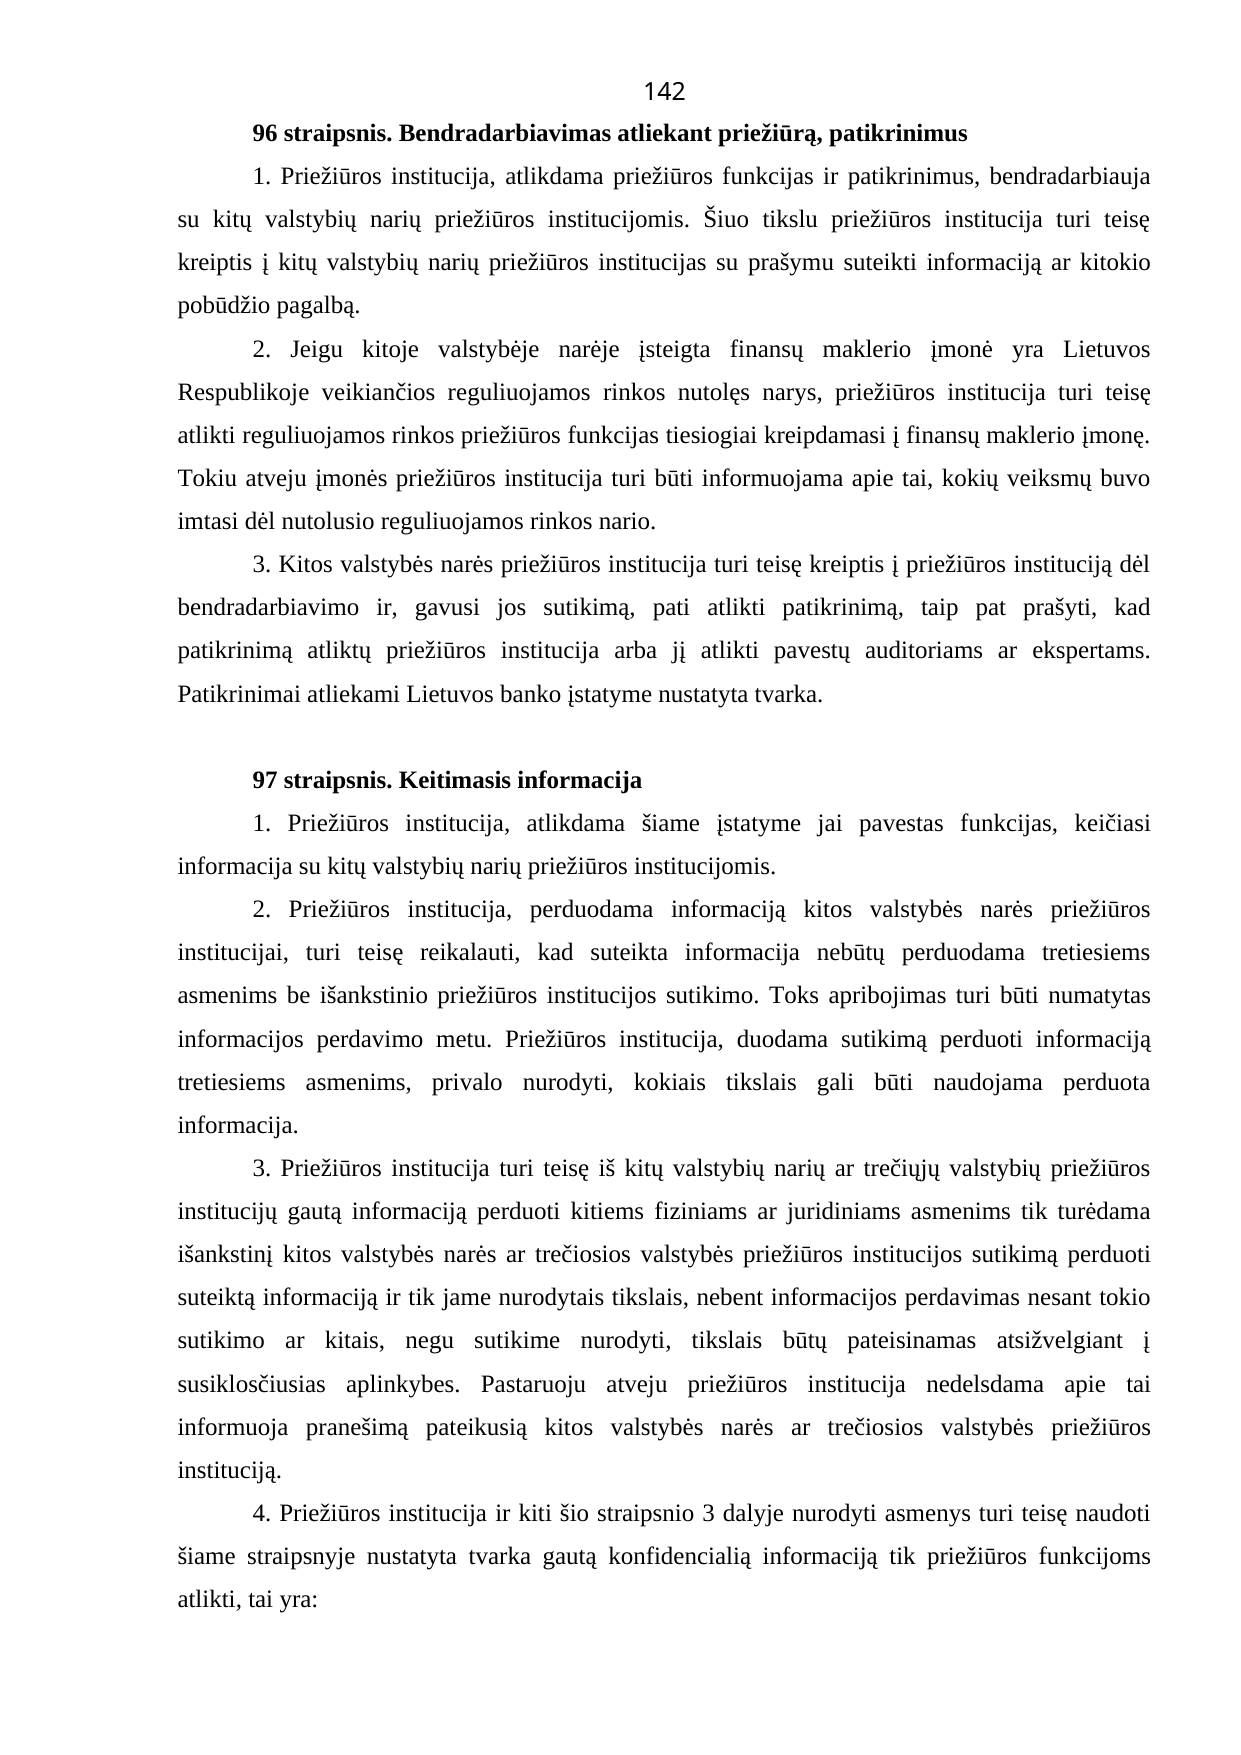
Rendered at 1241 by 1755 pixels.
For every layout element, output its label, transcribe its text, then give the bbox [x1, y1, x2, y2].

text 2. Priežiūros institucija, perduodama informaciją kitos valstybės narės priežiūros institucijai, turi teisę reikalauti, kad suteikta informacija nebūtų perduodama tretiesiems asmenims be išankstinio priežiūros institucijos sutikimo. Toks apribojimas turi būti numatytas informacijos perdavimo metu. Priežiūros institucija, duodama sutikimą perduoti informaciją tretiesiems asmenims, privalo nurodyti, kokiais tikslais gali būti naudojama perduota informacija. [177, 894, 1152, 1139]
text 3. Kitos valstybės narės priežiūros institucija turi teisę kreiptis į priežiūros instituciją dėl bendradarbiavimo ir, gavusi jos sutikimą, pati atlikti patikrinimą, taip pat prašyti, kad patikrinimą atliktų priežiūros institucija arba jį atlikti pavestų auditoriams ar ekspertams. Patikrinimai atliekami Lietuvos banko įstatyme nustatyta tvarka. [177, 549, 1152, 707]
text 97 straipsnis. Keitimasis informacija [177, 765, 1152, 794]
text 1. Priežiūros institucija, atlikdama šiame įstatyme jai pavestas funkcijas, keičiasi informacija su kitų valstybių narių priežiūros institucijomis. [177, 808, 1152, 880]
text 96 straipsnis. Bendradarbiavimas atliekant priežiūrą, patikrinimus [177, 118, 1152, 147]
text 1. Priežiūros institucija, atlikdama priežiūros funkcijas ir patikrinimus, bendradarbiauja su kitų valstybių narių priežiūros institucijomis. Šiuo tikslu priežiūros institucija turi teisę kreiptis į kitų valstybių narių priežiūros institucijas su prašymu suteikti informaciją ar kitokio pobūdžio pagalbą. [177, 161, 1152, 319]
text 4. Priežiūros institucija ir kiti šio straipsnio 3 dalyje nurodyti asmenys turi teisę naudoti šiame straipsnyje nustatyta tvarka gautą konfidencialią informaciją tik priežiūros funkcijoms atlikti, tai yra: [177, 1498, 1152, 1613]
text 2. Jeigu kitoje valstybėje narėje įsteigta finansų maklerio įmonė yra Lietuvos Respublikoje veikiančios reguliuojamos rinkos nutolęs narys, priežiūros institucija turi teisę atlikti reguliuojamos rinkos priežiūros funkcijas tiesiogiai kreipdamasi į finansų maklerio įmonę. Tokiu atveju įmonės priežiūros institucija turi būti informuojama apie tai, kokių veiksmų buvo imtasi dėl nutolusio reguliuojamos rinkos nario. [177, 334, 1152, 535]
text 3. Priežiūros institucija turi teisę iš kitų valstybių narių ar trečiųjų valstybių priežiūros institucijų gautą informaciją perduoti kitiems fiziniams ar juridiniams asmenims tik turėdama išankstinį kitos valstybės narės ar trečiosios valstybės priežiūros institucijos sutikimą perduoti suteiktą informaciją ir tik jame nurodytais tikslais, nebent informacijos perdavimas nesant tokio sutikimo ar kitais, negu sutikime nurodyti, tikslais būtų pateisinamas atsižvelgiant į susiklosčiusias aplinkybes. Pastaruoju atveju priežiūros institucija nedelsdama apie tai informuoja pranešimą pateikusią kitos valstybės narės ar trečiosios valstybės priežiūros instituciją. [177, 1153, 1152, 1484]
